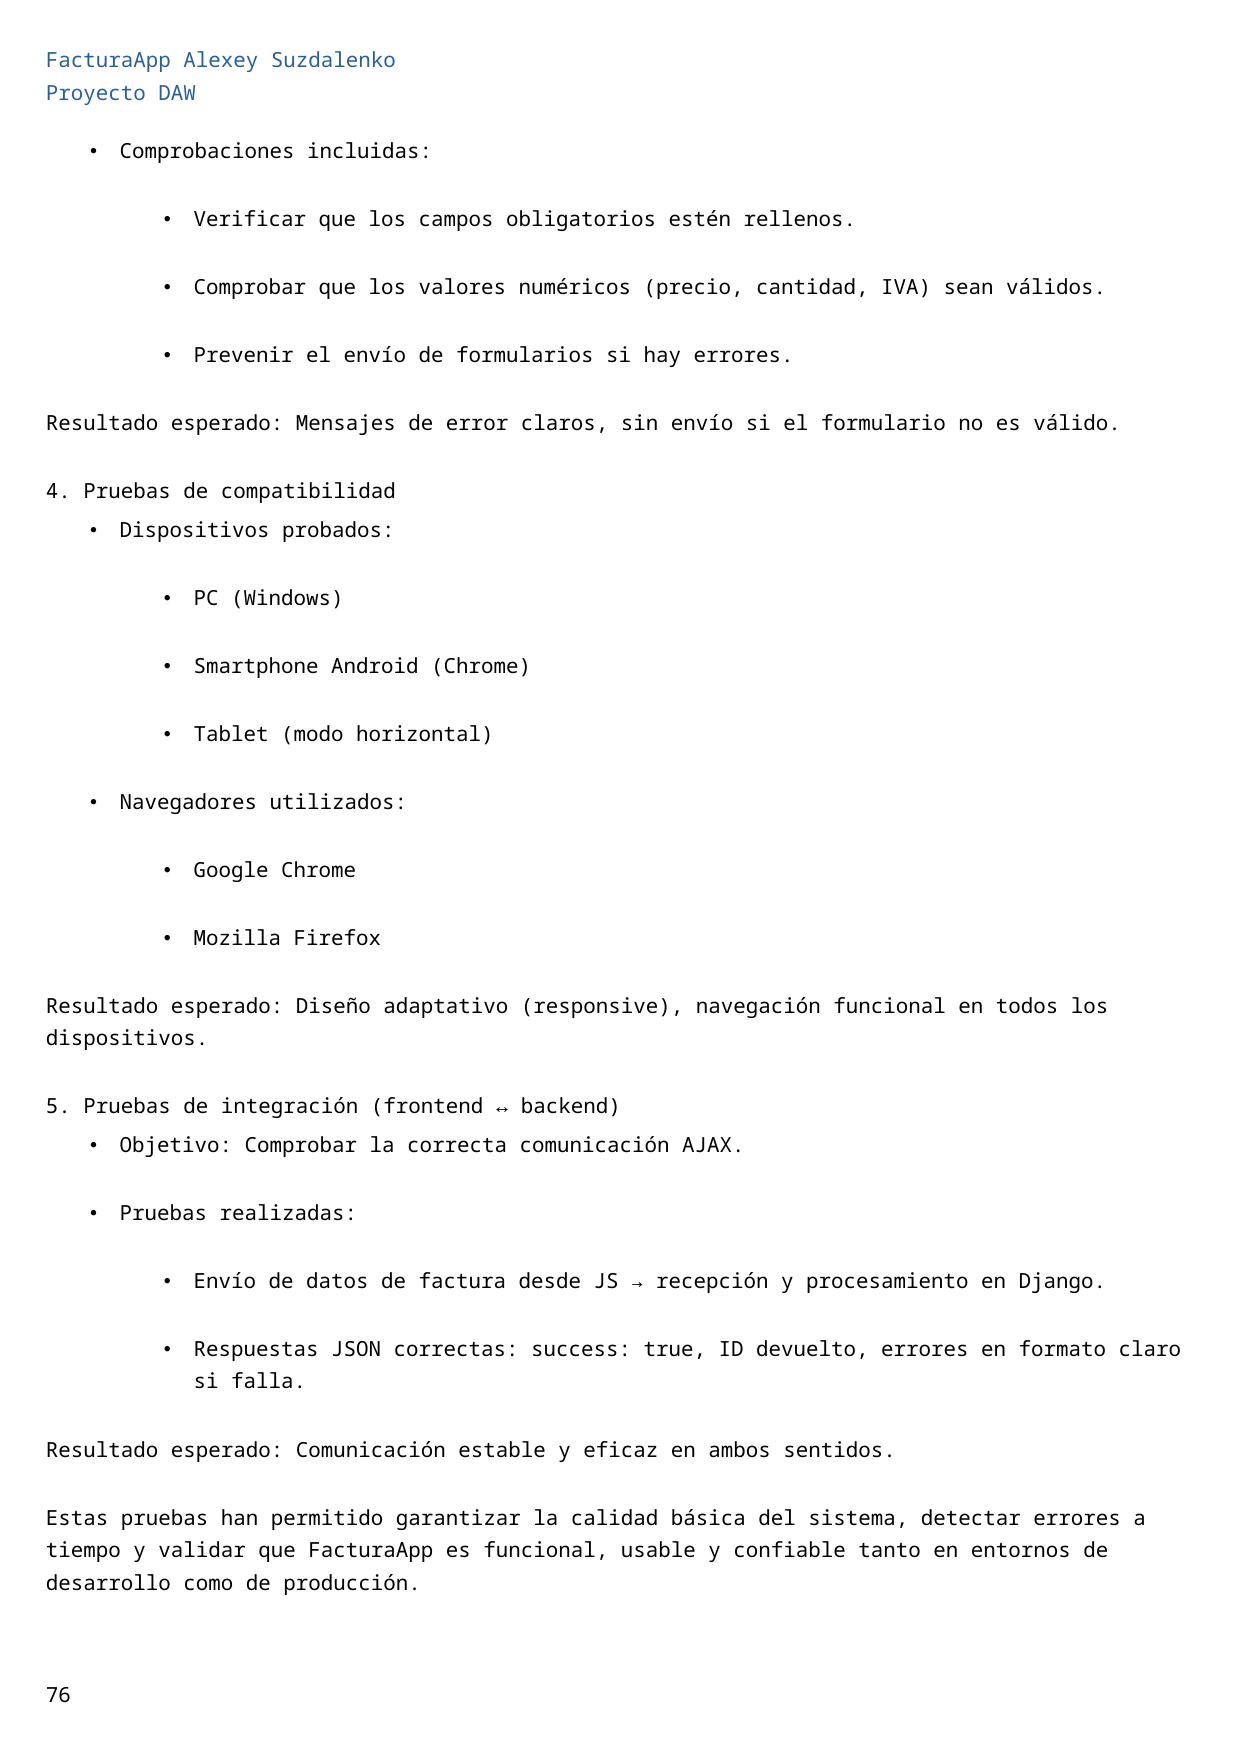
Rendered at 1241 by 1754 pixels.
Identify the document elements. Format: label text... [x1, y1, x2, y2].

text Estas pruebas han permitido garantizar la calidad básica del sistema, detectar errores a tiempo y validar que FacturaApp es funcional, usable y confiable tanto en entornos de desarrollo como de producción. [46, 1503, 1195, 1596]
text Resultado esperado: Diseño adaptativo (responsive), navegación funcional en todos los dispositivos. [46, 991, 1195, 1052]
list Smartphone Android (Chrome) [164, 651, 1195, 679]
list Comprobar que los valores numéricos (precio, cantidad, IVA) sean válidos. [164, 272, 1195, 301]
list Objetivo: Comprobar la correcta comunicación AJAX. [90, 1130, 1195, 1158]
list PC (Windows) [164, 583, 1195, 611]
subtitle 4. Pruebas de compatibilidad [46, 476, 1195, 504]
list Dispositivos probados: [90, 515, 1195, 543]
list Mozilla Firefox [164, 923, 1195, 951]
list Prevenir el envío de formularios si hay errores. [164, 340, 1195, 368]
list Comprobaciones incluidas: [90, 136, 1195, 164]
list Google Chrome [164, 855, 1195, 883]
list Tablet (modo horizontal) [164, 719, 1195, 747]
text Resultado esperado: Mensajes de error claros, sin envío si el formulario no es válido. [46, 408, 1195, 437]
list Respuestas JSON correctas: success: true, ID devuelto, errores en formato claro si falla. [164, 1334, 1195, 1395]
list Navegadores utilizados: [90, 787, 1195, 815]
text Resultado esperado: Comunicación estable y eficaz en ambos sentidos. [46, 1435, 1195, 1463]
subtitle 5. Pruebas de integración (frontend ↔ backend) [46, 1091, 1195, 1120]
list Pruebas realizadas: [90, 1198, 1195, 1226]
list Verificar que los campos obligatorios estén rellenos. [164, 204, 1195, 232]
list Envío de datos de factura desde JS → recepción y procesamiento en Django. [164, 1266, 1195, 1294]
